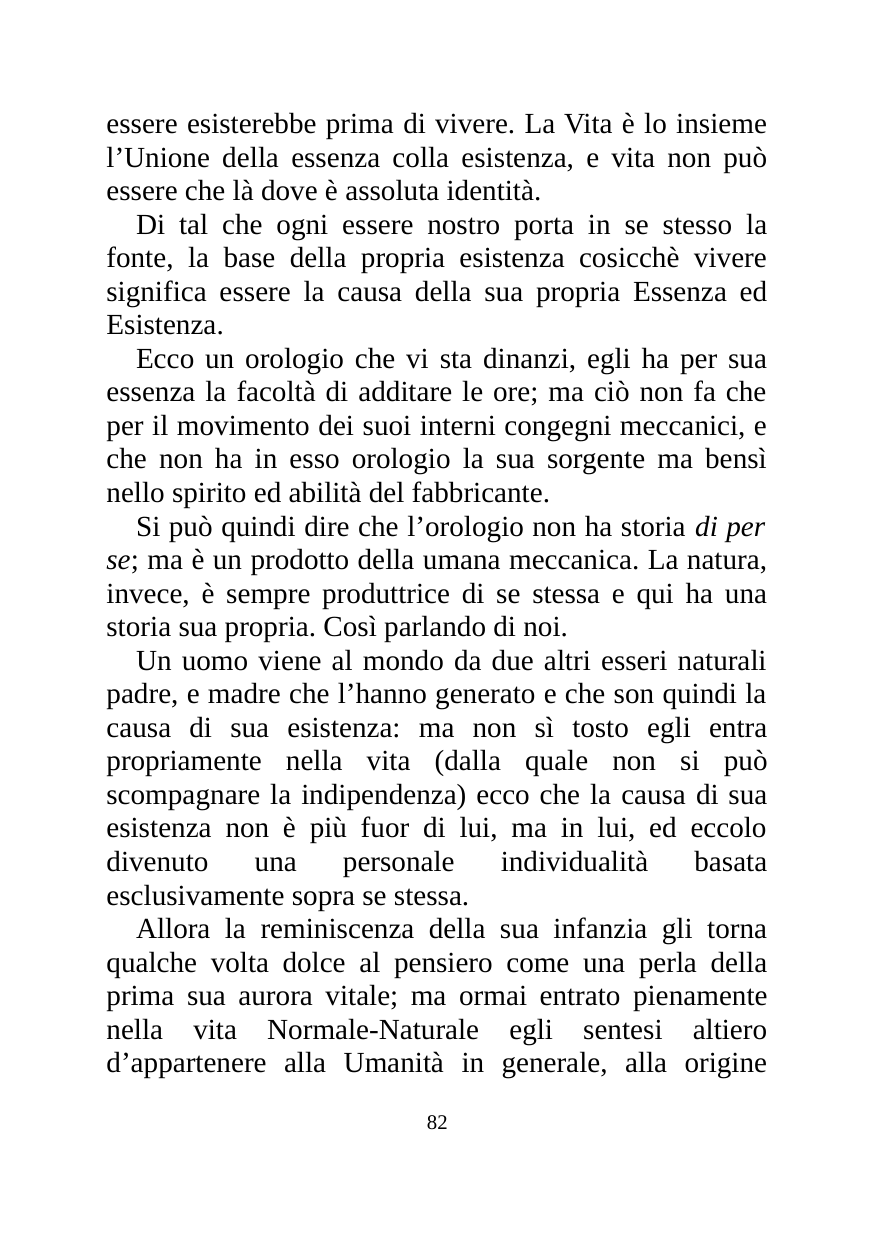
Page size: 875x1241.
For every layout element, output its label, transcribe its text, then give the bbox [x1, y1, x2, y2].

text essere esisterebbe prima di vivere. La Vita è lo insieme l’Unione della essenza colla esistenza, e vita non può essere che là dove è assoluta identità. [106, 106, 768, 207]
text Di tal che ogni essere nostro porta in se stesso la fonte, la base della propria esistenza cosicchè vivere significa essere la causa della sua propria Essenza ed Esistenza. [106, 207, 768, 341]
text Un uomo viene al mondo da due altri esseri naturali padre, e madre che l’hanno generato e che son quindi la causa di sua esistenza: ma non sì tosto egli entra propriamente nella vita (dalla quale non si può scompagnare la indipendenza) ecco che la causa di sua esistenza non è più fuor di lui, ma in lui, ed eccolo divenuto una personale individualità basata esclusivamente sopra se stessa. [106, 643, 768, 911]
text Ecco un orologio che vi sta dinanzi, egli ha per sua essenza la facoltà di additare le ore; ma ciò non fa che per il movimento dei suoi interni congegni meccanici, e che non ha in esso orologio la sua sorgente ma bensì nello spirito ed abilità del fabbricante. [106, 341, 768, 509]
text Si può quindi dire che l’orologio non ha storia di per se; ma è un prodotto della umana meccanica. La natura, invece, è sempre produttrice di se stessa e qui ha una storia sua propria. Così parlando di noi. [106, 509, 768, 643]
text Allora la reminiscenza della sua infanzia gli torna qualche volta dolce al pensiero come una perla della prima sua aurora vitale; ma ormai entrato pienamente nella vita Normale-Naturale egli sentesi altiero d’appartenere alla Umanità in generale, alla origine [106, 911, 768, 1079]
